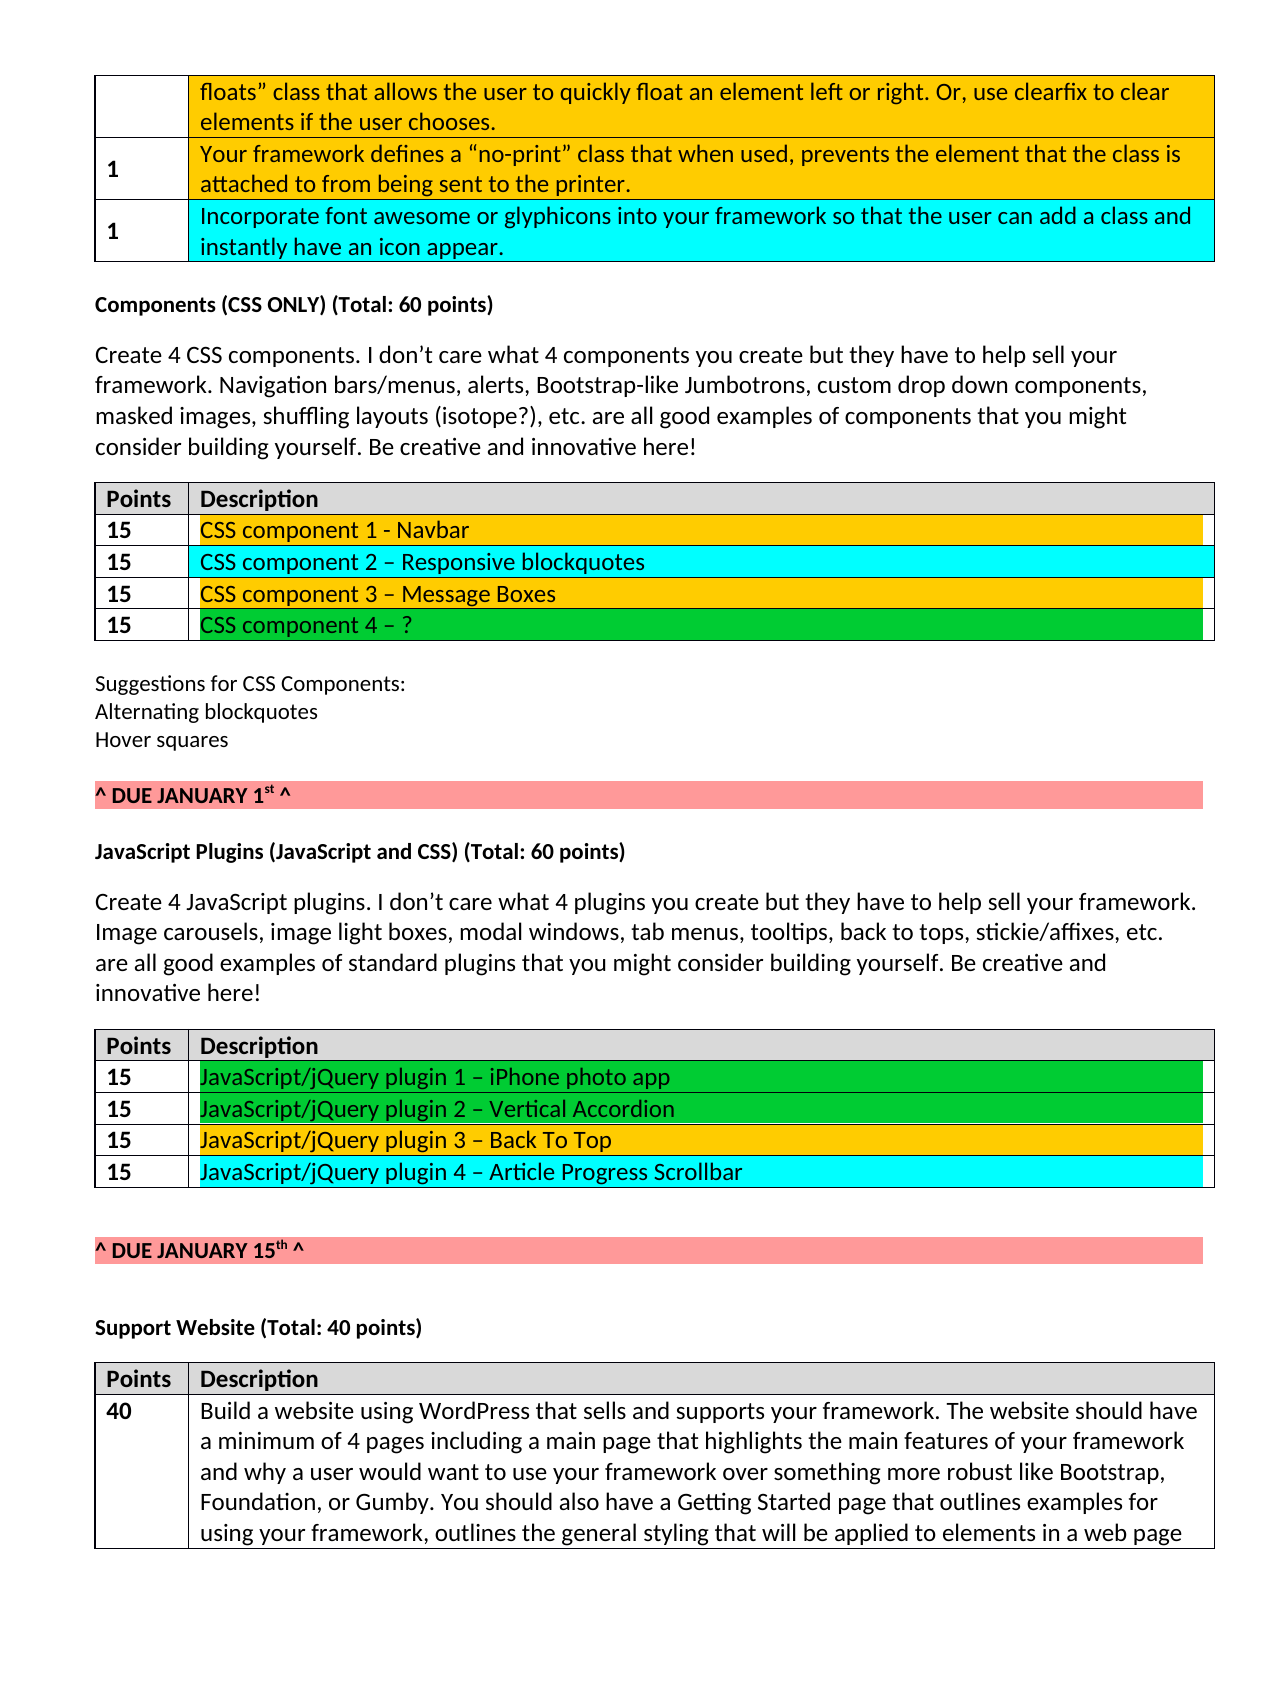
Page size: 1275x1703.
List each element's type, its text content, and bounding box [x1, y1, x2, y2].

table_cell 1 [96, 200, 188, 261]
table_cell Incorporate font awesome or glyphicons into your framework so that the user can add a class and instantly have an icon appear. [189, 200, 1214, 261]
text ^ DUE JANUARY 1st ^ [95, 781, 1203, 809]
table_header Points [96, 1363, 188, 1394]
text Suggestions for CSS Components: [95, 669, 1203, 697]
text Create 4 CSS components. I don’t care what 4 components you create but they have to help sell your framework. Navigation bars/menus, alerts, Bootstrap-like Jumbotrons, custom drop down components, masked images, shuffling layouts (isotope?), etc. are all good examples of components that you might consider building yourself. Be creative and innovative here! [95, 339, 1203, 461]
table_header Points [96, 483, 188, 514]
table_cell Your framework defines a “no-print” class that when used, prevents the element that the class is attached to from being sent to the printer. [189, 138, 1214, 199]
table_cell 15 [96, 578, 188, 608]
table_cell 1 [96, 138, 188, 199]
table_cell 15 [96, 1125, 188, 1155]
table_cell 15 [96, 1061, 188, 1092]
table_header Description [189, 1030, 1214, 1060]
text Components (CSS ONLY) (Total: 60 points) [95, 262, 1203, 318]
table_cell 15 [96, 515, 188, 545]
table_header Points [96, 1030, 188, 1060]
table_cell 15 [96, 546, 188, 577]
text Alternating blockquotes [95, 697, 1203, 725]
table_cell Build a website using WordPress that sells and supports your framework. The website should have a minimum of 4 pages including a main page that highlights the main features of your framework and why a user would want to use your framework over something more robust like Bootstrap, Foundation, or Gumby. You should also have a Getting Started page that outlines examples for using your framework, outlines the general styling that will be applied to elements in a web page [189, 1395, 1214, 1547]
table_cell 15 [96, 1156, 188, 1187]
text Support Website (Total: 40 points) [95, 1285, 1203, 1341]
table_header Description [189, 1363, 1214, 1394]
table_cell CSS component 2 – Responsive blockquotes [189, 546, 1214, 577]
text Create 4 JavaScript plugins. I don’t care what 4 plugins you create but they have to help sell your framework. Image carousels, image light boxes, modal windows, tab menus, tooltips, back to tops, stickie/affixes, etc. are all good examples of standard plugins that you might consider building yourself. Be creative and innovative here! [95, 886, 1203, 1008]
table_cell 40 [96, 1395, 188, 1547]
table_header Description [189, 483, 1214, 514]
text JavaScript Plugins (JavaScript and CSS) (Total: 60 points) [95, 837, 1203, 865]
table_cell [96, 76, 188, 137]
text ^ DUE JANUARY 15th ^ [95, 1237, 1203, 1264]
table_cell 15 [96, 1093, 188, 1123]
text Hover squares [95, 725, 1203, 753]
table_cell floats” class that allows the user to quickly float an element left or right. Or, use clearfix to clear elements if the user chooses. [189, 76, 1214, 137]
table_cell 15 [96, 609, 188, 640]
